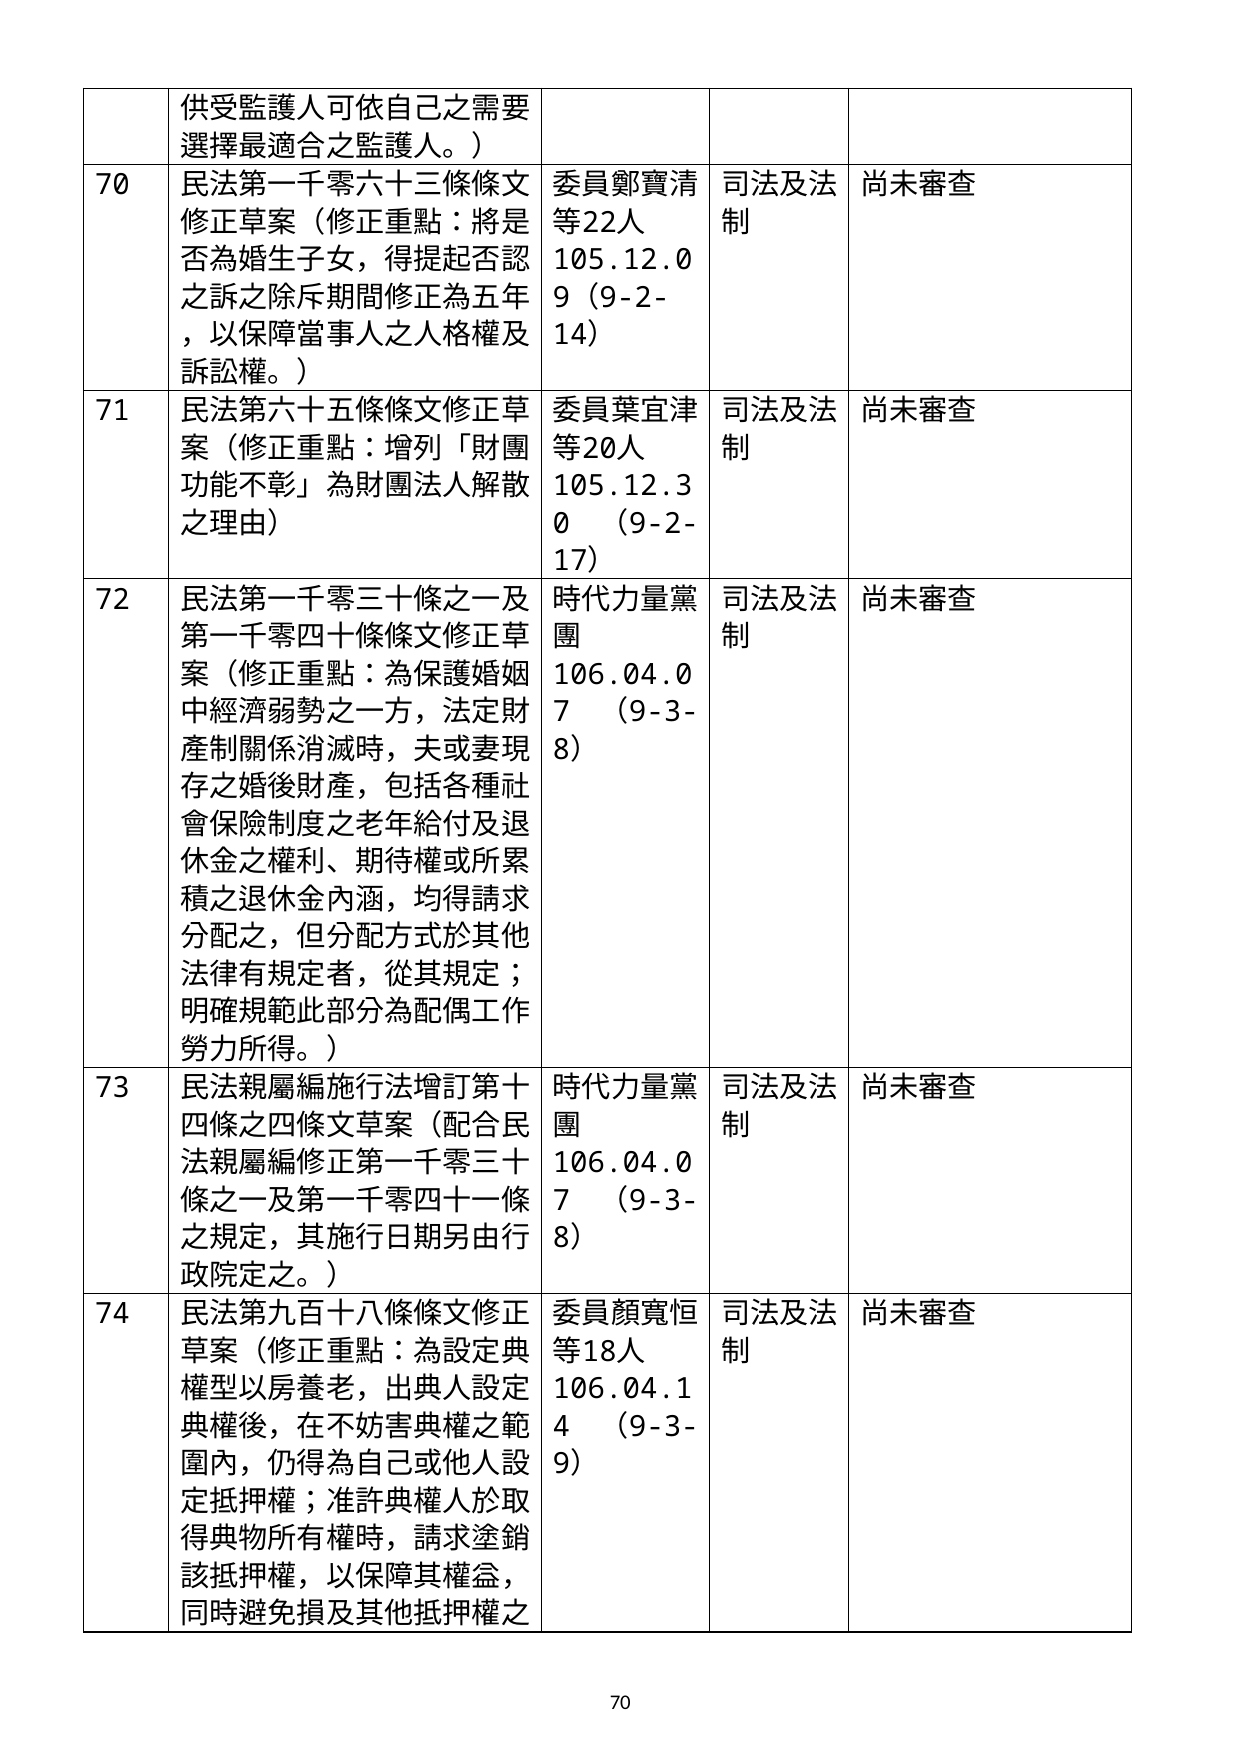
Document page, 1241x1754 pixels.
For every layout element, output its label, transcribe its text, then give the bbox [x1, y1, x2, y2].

table_cell 尚未審查 [849, 579, 1131, 1067]
table_cell [84, 89, 168, 164]
table_cell 時代力量黨團 106.04.07 （9-3-8） [542, 1068, 709, 1293]
table_cell 司法及法制 [710, 391, 848, 578]
table_cell 民法第一千零六十三條條文修正草案（修正重點：將是否為婚生子女，得提起否認之訴之除斥期間修正為五年，以保障當事人之人格權及訴訟權。） [169, 165, 541, 390]
table_cell 72 [84, 579, 168, 1067]
table_cell [542, 89, 709, 164]
table_cell 時代力量黨團 106.04.07 （9-3-8） [542, 579, 709, 1067]
table_cell 司法及法制 [710, 165, 848, 390]
table_cell 委員顏寬恒等18人 106.04.14 （9-3-9） [542, 1294, 709, 1631]
table_cell 民法第九百十八條條文修正草案（修正重點：為設定典權型以房養老，出典人設定典權後，在不妨害典權之範圍內，仍得為自己或他人設定抵押權；准許典權人於取得典物所有權時，請求塗銷該抵押權，以保障其權益，同時避免損及其他抵押權之 [169, 1294, 541, 1631]
table_cell 委員葉宜津等20人 105.12.30 （9-2-17） [542, 391, 709, 578]
table_cell 73 [84, 1068, 168, 1293]
table_cell 民法第六十五條條文修正草案（修正重點：增列「財團功能不彰」為財團法人解散之理由） [169, 391, 541, 578]
table_cell [849, 89, 1131, 164]
table_cell 74 [84, 1294, 168, 1631]
table_cell 司法及法制 [710, 1294, 848, 1631]
table_cell 民法第一千零三十條之一及第一千零四十條條文修正草案（修正重點：為保護婚姻中經濟弱勢之一方，法定財產制關係消滅時，夫或妻現存之婚後財產，包括各種社會保險制度之老年給付及退休金之權利、期待權或所累積之退休金內涵，均得請求分配之，但分配方式於其他法律有規定者，從其規定；明確規範此部分為配偶工作勞力所得。） [169, 579, 541, 1067]
table_cell 司法及法制 [710, 1068, 848, 1293]
table_cell 尚未審查 [849, 1294, 1131, 1631]
table_cell 委員鄭寶清等22人 105.12.09（9-2-14） [542, 165, 709, 390]
table_cell 民法親屬編施行法增訂第十四條之四條文草案（配合民法親屬編修正第一千零三十條之一及第一千零四十一條之規定，其施行日期另由行政院定之。） [169, 1068, 541, 1293]
table_cell [710, 89, 848, 164]
table_cell 尚未審查 [849, 1068, 1131, 1293]
table_cell 70 [84, 165, 168, 390]
table_cell 71 [84, 391, 168, 578]
table_cell 供受監護人可依自己之需要選擇最適合之監護人。） [169, 89, 541, 164]
table_cell 司法及法制 [710, 579, 848, 1067]
table_cell 尚未審查 [849, 391, 1131, 578]
table_cell 尚未審查 [849, 165, 1131, 390]
